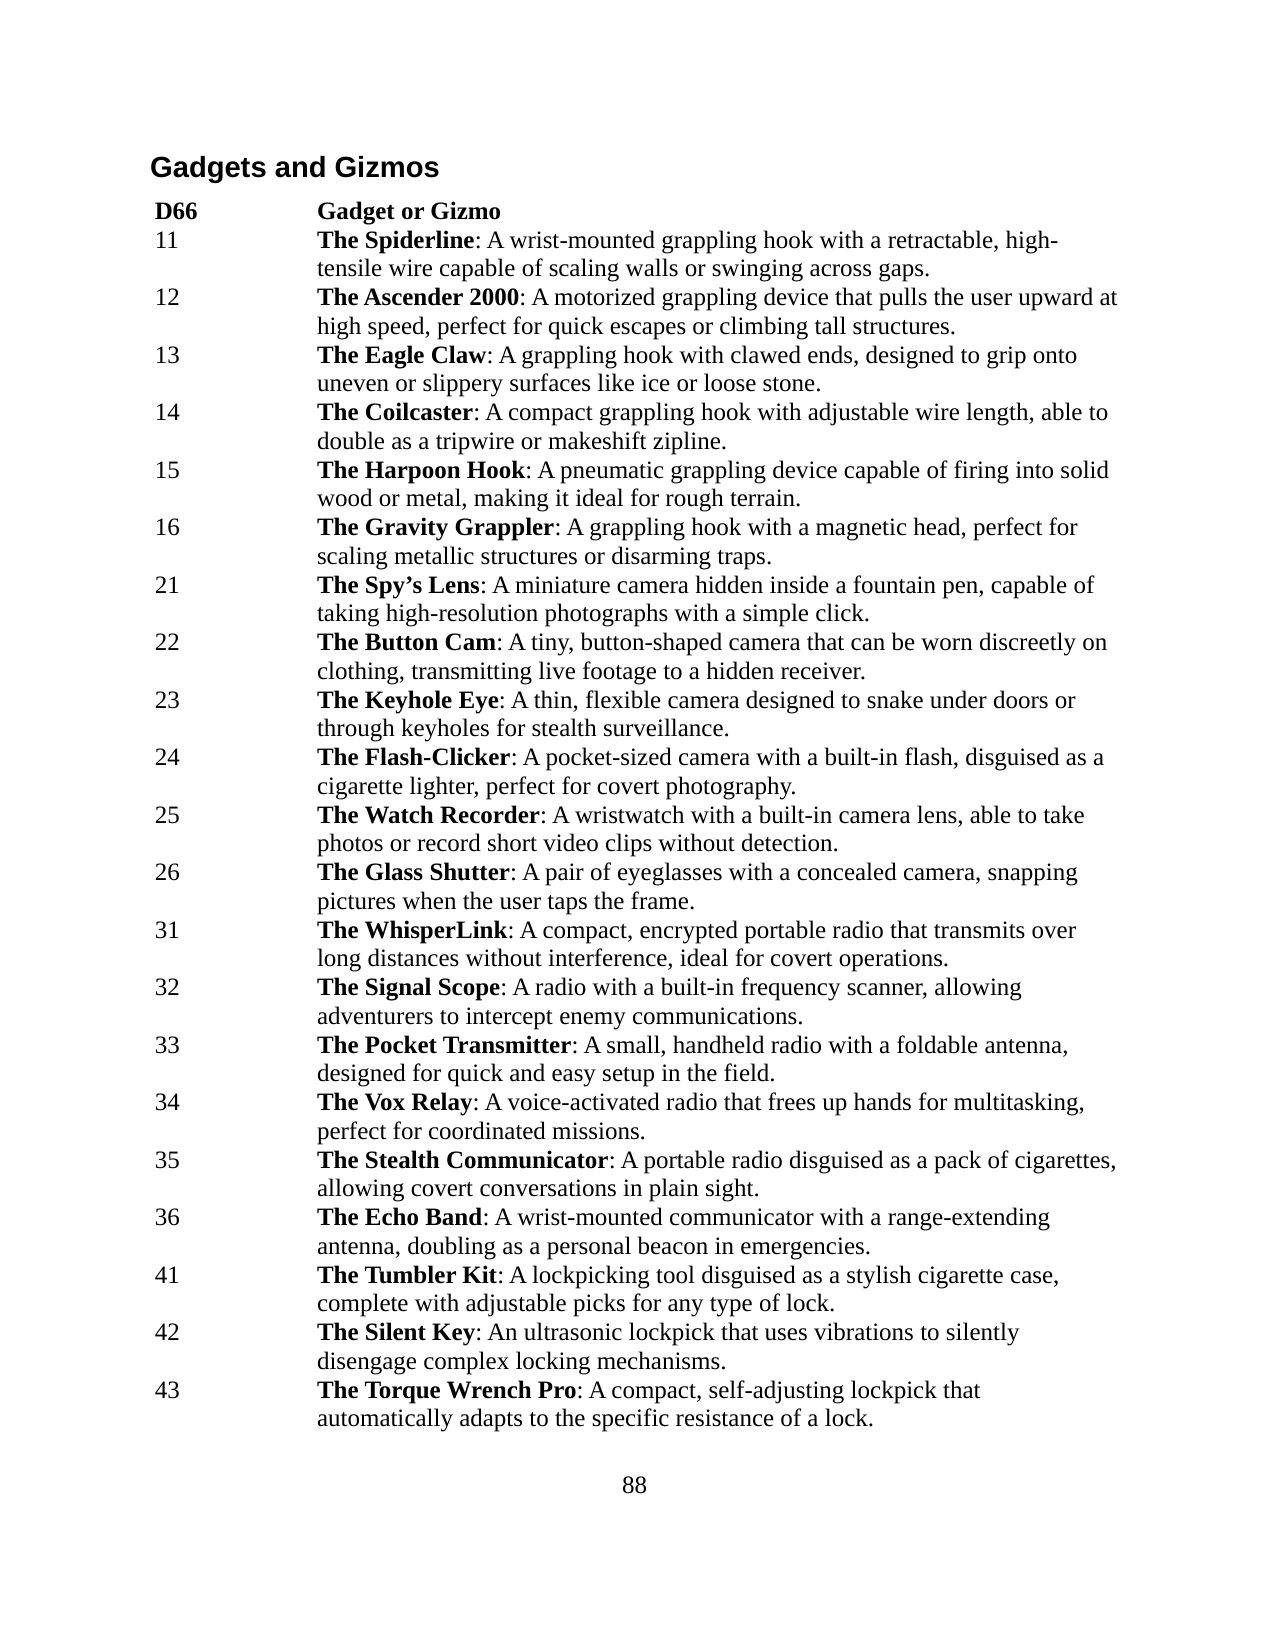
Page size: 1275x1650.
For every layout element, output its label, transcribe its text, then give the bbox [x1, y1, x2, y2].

table_header Gadget or Gizmo [313, 196, 1125, 225]
table_cell 43 [150, 1375, 312, 1432]
table_cell 35 [150, 1145, 312, 1202]
table_cell 12 [150, 282, 312, 340]
table_cell 42 [150, 1317, 312, 1375]
subtitle Gadgets and Gizmos [150, 150, 1125, 183]
table_cell The Torque Wrench Pro: A compact, self-adjusting lockpick that automatically adapts to the specific resistance of a lock. [313, 1375, 1125, 1432]
table_cell 16 [150, 512, 312, 570]
table_cell 26 [150, 857, 312, 915]
table_cell The Spy’s Lens: A miniature camera hidden inside a fountain pen, capable of taking high-resolution photographs with a simple click. [313, 570, 1125, 627]
table_cell The Flash-Clicker: A pocket-sized camera with a built-in flash, disguised as a cigarette lighter, perfect for covert photography. [313, 742, 1125, 800]
table_cell The Signal Scope: A radio with a built-in frequency scanner, allowing adventurers to intercept enemy communications. [313, 972, 1125, 1030]
table_cell 31 [150, 915, 312, 972]
table_cell 41 [150, 1260, 312, 1317]
table_cell 36 [150, 1202, 312, 1260]
table_cell 22 [150, 627, 312, 685]
table_cell 13 [150, 340, 312, 397]
table_cell The Glass Shutter: A pair of eyeglasses with a concealed camera, snapping pictures when the user taps the frame. [313, 857, 1125, 915]
table_cell The Gravity Grappler: A grappling hook with a magnetic head, perfect for scaling metallic structures or disarming traps. [313, 512, 1125, 570]
table_cell 21 [150, 570, 312, 627]
table_cell The Button Cam: A tiny, button-shaped camera that can be worn discreetly on clothing, transmitting live footage to a hidden receiver. [313, 627, 1125, 685]
table_cell The Silent Key: An ultrasonic lockpick that uses vibrations to silently disengage complex locking mechanisms. [313, 1317, 1125, 1375]
table_header D66 [150, 196, 312, 225]
table_cell The Stealth Communicator: A portable radio disguised as a pack of cigarettes, allowing covert conversations in plain sight. [313, 1145, 1125, 1202]
table_cell The Spiderline: A wrist-mounted grappling hook with a retractable, high-tensile wire capable of scaling walls or swinging across gaps. [313, 225, 1125, 282]
table_cell The Harpoon Hook: A pneumatic grappling device capable of firing into solid wood or metal, making it ideal for rough terrain. [313, 455, 1125, 512]
table_cell 32 [150, 972, 312, 1030]
table_cell 11 [150, 225, 312, 282]
table_cell 15 [150, 455, 312, 512]
table_cell 34 [150, 1087, 312, 1145]
table_cell The Echo Band: A wrist-mounted communicator with a range-extending antenna, doubling as a personal beacon in emergencies. [313, 1202, 1125, 1260]
table_cell 23 [150, 685, 312, 742]
table_cell 25 [150, 800, 312, 857]
table_cell The Pocket Transmitter: A small, handheld radio with a foldable antenna, designed for quick and easy setup in the field. [313, 1030, 1125, 1087]
table_cell The Keyhole Eye: A thin, flexible camera designed to snake under doors or through keyholes for stealth surveillance. [313, 685, 1125, 742]
table_cell 33 [150, 1030, 312, 1087]
table_cell The Eagle Claw: A grappling hook with clawed ends, designed to grip onto uneven or slippery surfaces like ice or loose stone. [313, 340, 1125, 397]
table_cell The Tumbler Kit: A lockpicking tool disguised as a stylish cigarette case, complete with adjustable picks for any type of lock. [313, 1260, 1125, 1317]
table_cell 14 [150, 397, 312, 455]
table_cell The Watch Recorder: A wristwatch with a built-in camera lens, able to take photos or record short video clips without detection. [313, 800, 1125, 857]
table_cell The Coilcaster: A compact grappling hook with adjustable wire length, able to double as a tripwire or makeshift zipline. [313, 397, 1125, 455]
table_cell 24 [150, 742, 312, 800]
table_cell The Vox Relay: A voice-activated radio that frees up hands for multitasking, perfect for coordinated missions. [313, 1087, 1125, 1145]
table_cell The WhisperLink: A compact, encrypted portable radio that transmits over long distances without interference, ideal for covert operations. [313, 915, 1125, 972]
table_cell The Ascender 2000: A motorized grappling device that pulls the user upward at high speed, perfect for quick escapes or climbing tall structures. [313, 282, 1125, 340]
